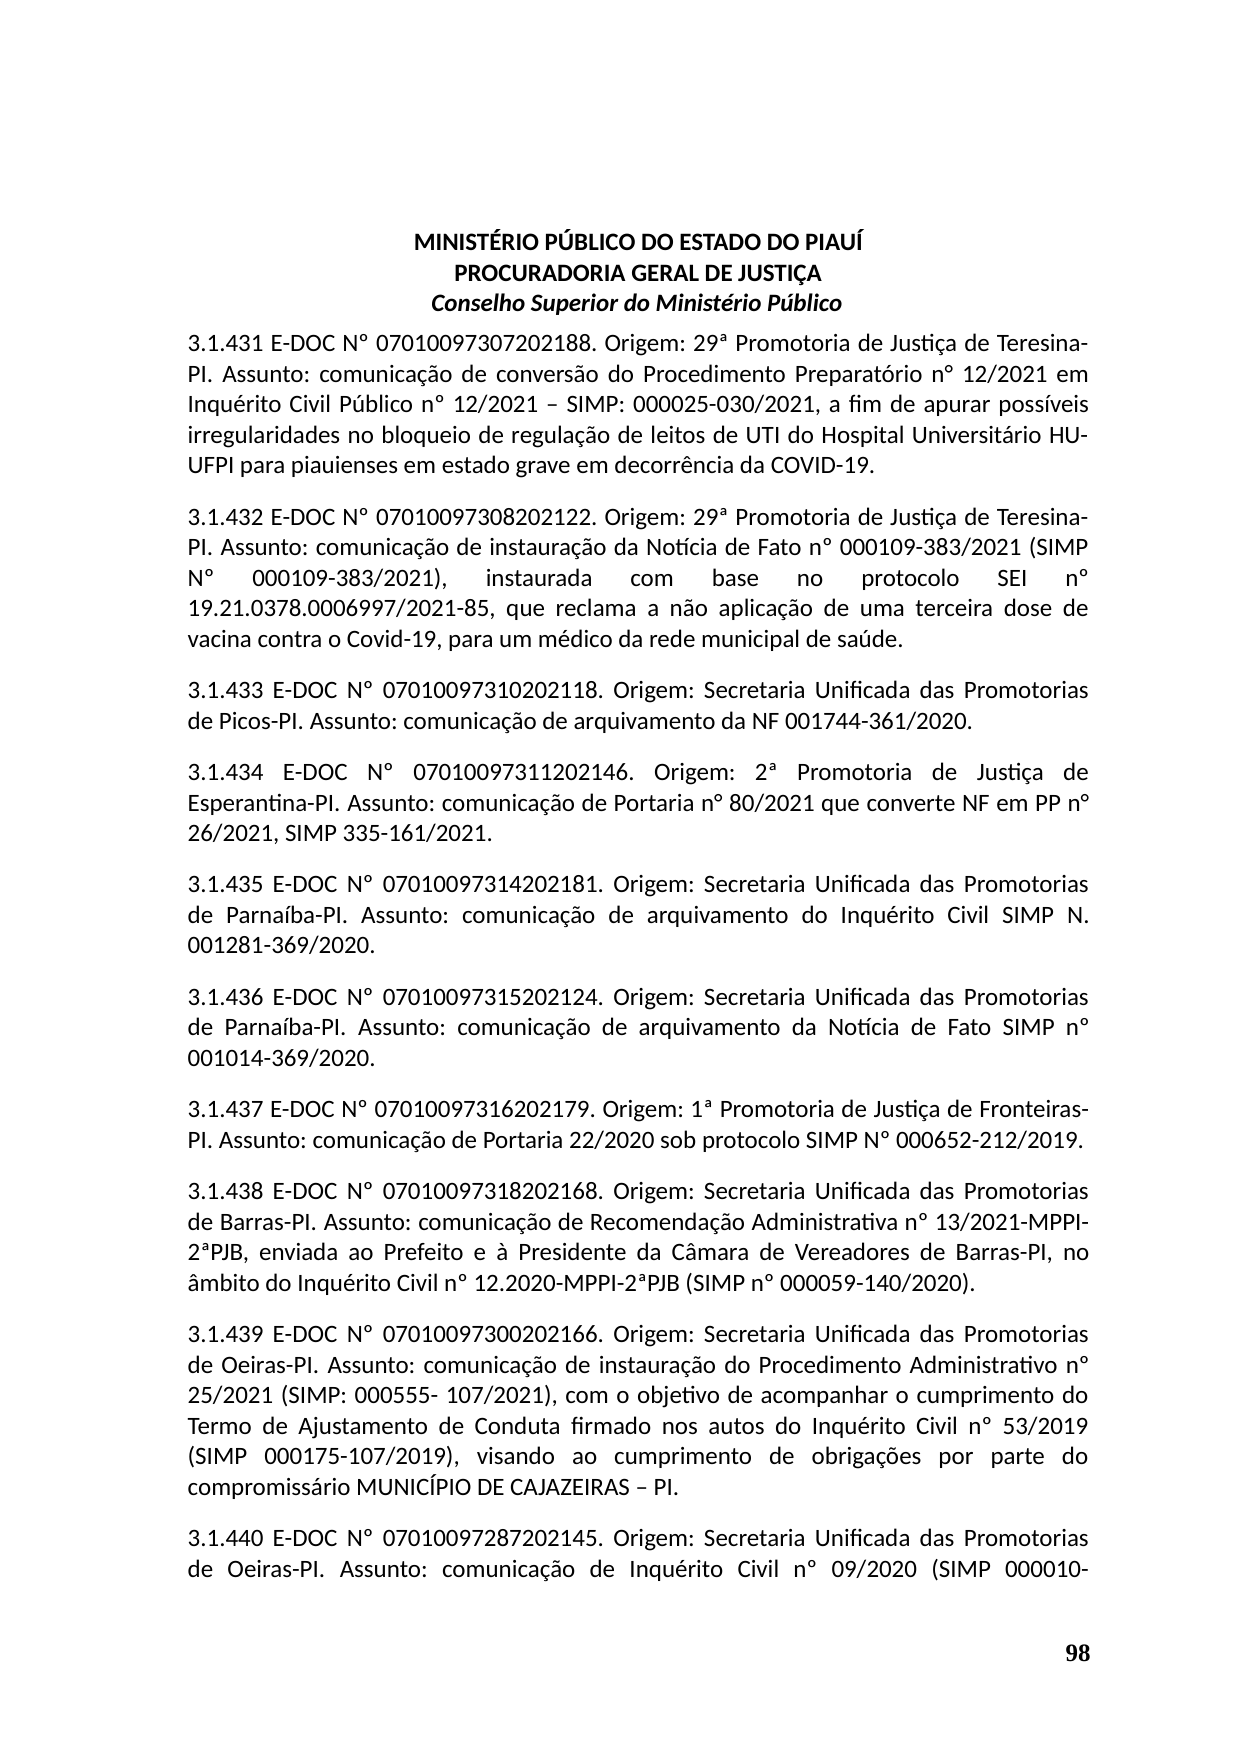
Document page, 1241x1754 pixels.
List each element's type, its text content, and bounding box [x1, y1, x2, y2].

text 3.1.439 E-DOC Nº 07010097300202166. Origem: Secretaria Unificada das Promotorias de Oeiras-PI. Assunto: comunicação de instauração do Procedimento Administrativo nº 25/2021 (SIMP: 000555- 107/2021), com o objetivo de acompanhar o cumprimento do Termo de Ajustamento de Conduta firmado nos autos do Inquérito Civil nº 53/2019 (SIMP 000175-107/2019), visando ao cumprimento de obrigações por parte do compromissário MUNICÍPIO DE CAJAZEIRAS – PI. [187, 1318, 1090, 1501]
text 3.1.433 E-DOC Nº 07010097310202118. Origem: Secretaria Unificada das Promotorias de Picos-PI. Assunto: comunicação de arquivamento da NF 001744-361/2020. [187, 674, 1090, 735]
text 3.1.432 E-DOC Nº 07010097308202122. Origem: 29ª Promotoria de Justiça de Teresina-PI. Assunto: comunicação de instauração da Notícia de Fato nº 000109-383/2021 (SIMP Nº 000109-383/2021), instaurada com base no protocolo SEI nº 19.21.0378.0006997/2021-85, que reclama a não aplicação de uma terceira dose de vacina contra o Covid-19, para um médico da rede municipal de saúde. [187, 501, 1090, 653]
text 3.1.438 E-DOC Nº 07010097318202168. Origem: Secretaria Unificada das Promotorias de Barras-PI. Assunto: comunicação de Recomendação Administrativa nº 13/2021-MPPI-2ªPJB, enviada ao Prefeito e à Presidente da Câmara de Vereadores de Barras-PI, no âmbito do Inquérito Civil nº 12.2020-MPPI-2ªPJB (SIMP nº 000059-140/2020). [187, 1175, 1090, 1297]
text 3.1.434 E-DOC Nº 07010097311202146. Origem: 2ª Promotoria de Justiça de Esperantina-PI. Assunto: comunicação de Portaria n° 80/2021 que converte NF em PP n° 26/2021, SIMP 335-161/2021. [187, 756, 1090, 848]
text 3.1.435 E-DOC Nº 07010097314202181. Origem: Secretaria Unificada das Promotorias de Parnaíba-PI. Assunto: comunicação de arquivamento do Inquérito Civil SIMP N. 001281-369/2020. [187, 869, 1090, 960]
text 3.1.436 E-DOC Nº 07010097315202124. Origem: Secretaria Unificada das Promotorias de Parnaíba-PI. Assunto: comunicação de arquivamento da Notícia de Fato SIMP nº 001014-369/2020. [187, 981, 1090, 1073]
text 3.1.437 E-DOC Nº 07010097316202179. Origem: 1ª Promotoria de Justiça de Fronteiras-PI. Assunto: comunicação de Portaria 22/2020 sob protocolo SIMP Nº 000652-212/2019. [187, 1093, 1090, 1154]
text 3.1.431 E-DOC Nº 07010097307202188. Origem: 29ª Promotoria de Justiça de Teresina-PI. Assunto: comunicação de conversão do Procedimento Preparatório n° 12/2021 em Inquérito Civil Público nº 12/2021 – SIMP: 000025-030/2021, a fim de apurar possíveis irregularidades no bloqueio de regulação de leitos de UTI do Hospital Universitário HU-UFPI para piauienses em estado grave em decorrência da COVID-19. [187, 327, 1090, 480]
text 3.1.440 E-DOC Nº 07010097287202145. Origem: Secretaria Unificada das Promotorias de Oeiras-PI. Assunto: comunicação de Inquérito Civil nº 09/2020 (SIMP 000010- [187, 1522, 1090, 1583]
